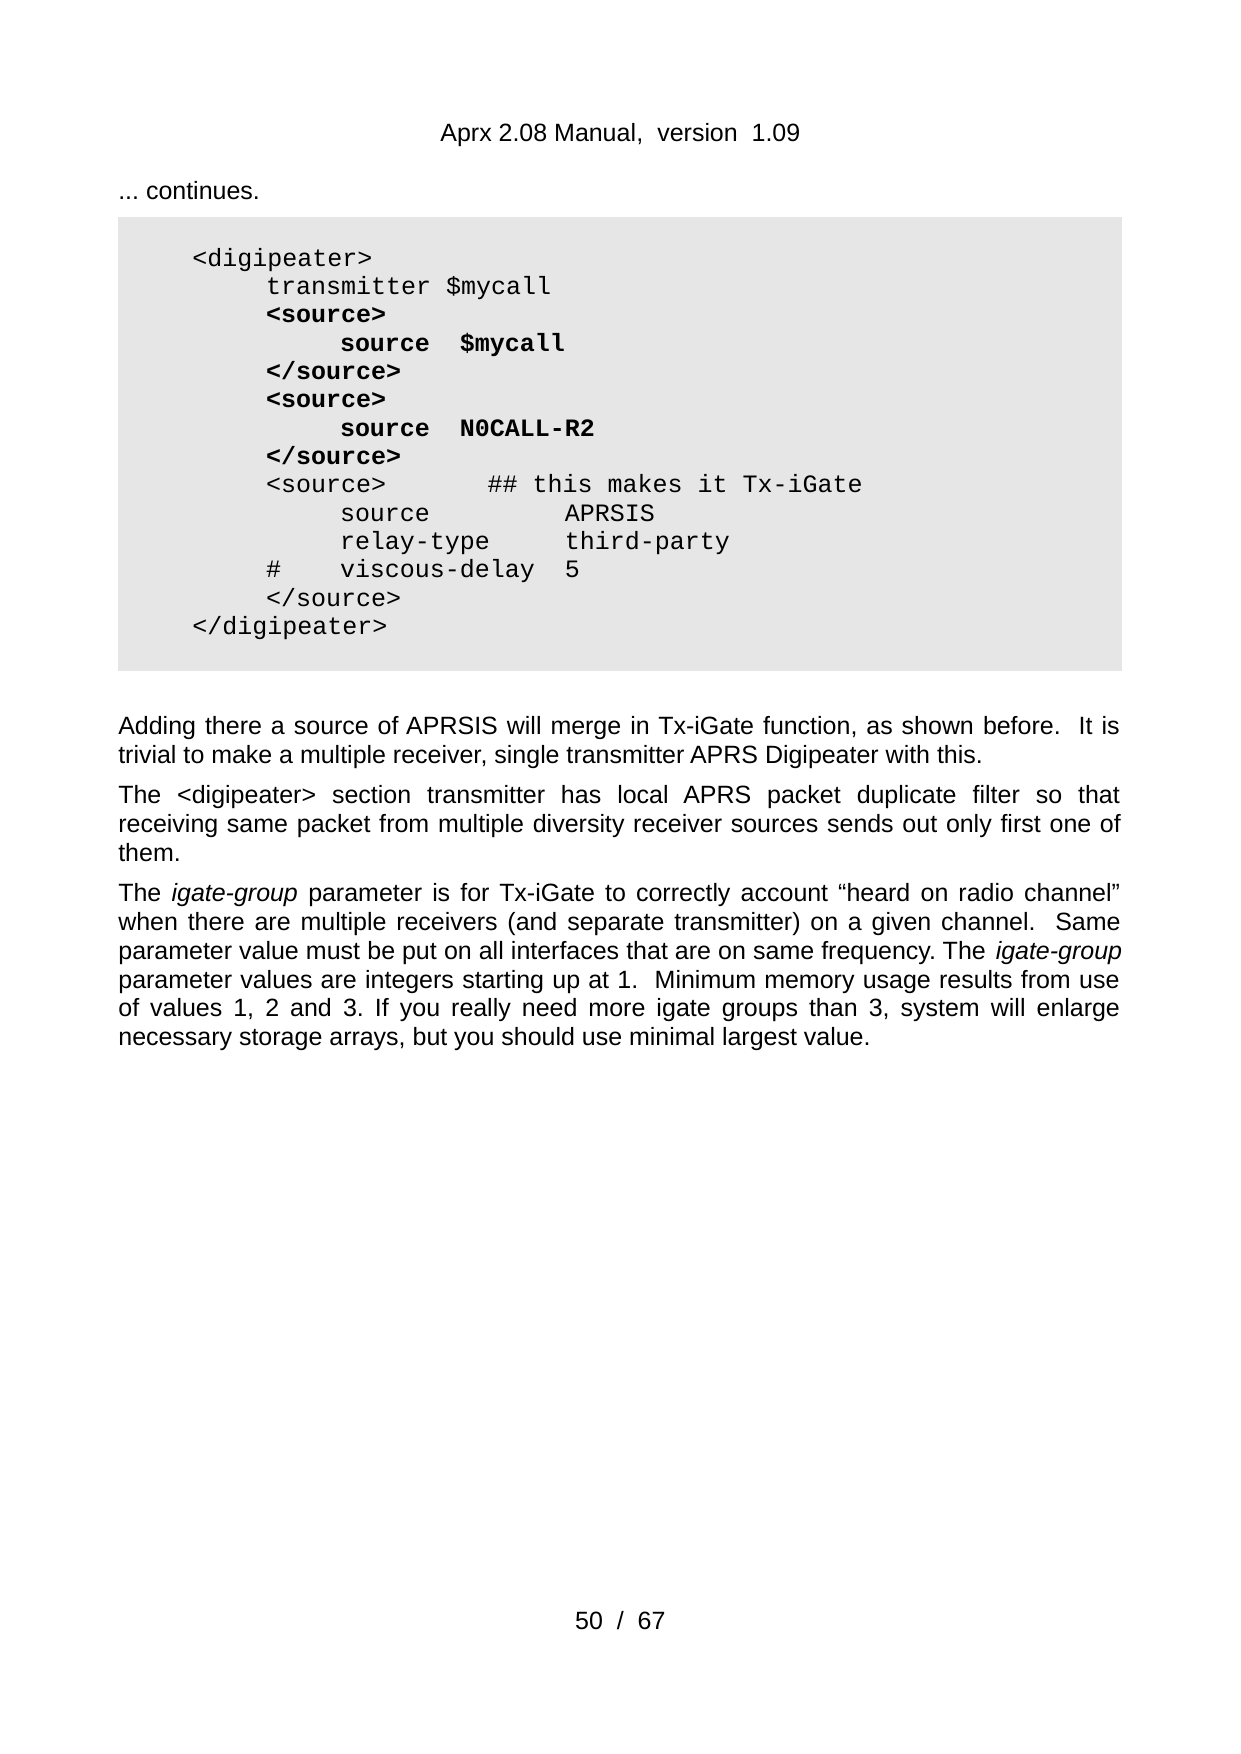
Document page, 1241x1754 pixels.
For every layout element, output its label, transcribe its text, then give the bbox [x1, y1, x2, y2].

text <source> ## this makes it Tx-iGate [118, 472, 1122, 500]
text <digipeater> [118, 245, 1122, 273]
text The <digipeater> section transmitter has local APRS packet duplicate filter so that receiving same packet from multiple diversity receiver sources sends out only first one of them. [118, 780, 1122, 867]
text source $mycall [118, 330, 1122, 358]
text <source> [118, 302, 1122, 330]
text </digipeater> [118, 613, 1122, 642]
text The igate-group parameter is for Tx-iGate to correctly account “heard on radio channel” when there are multiple receivers (and separate transmitter) on a given channel. Same parameter value must be put on all interfaces that are on same frequency. The igate-group parameter values are integers starting up at 1. Minimum memory usage results from use of values 1, 2 and 3. If you really need more igate groups than 3, system will enlarge necessary storage arrays, but you should use minimal largest value. [118, 878, 1122, 1051]
text Adding there a source of APRSIS will merge in Tx-iGate function, as shown before. It is trivial to make a multiple receiver, single transmitter APRS Digipeater with this. [118, 711, 1122, 769]
text <source> [118, 387, 1122, 415]
text # viscous-delay 5 [118, 557, 1122, 585]
text </source> [118, 585, 1122, 613]
text ... continues. [118, 176, 1122, 205]
text source N0CALL-R2 [118, 415, 1122, 443]
text </source> [118, 443, 1122, 472]
text </source> [118, 358, 1122, 387]
text transmitter $mycall [118, 273, 1122, 302]
text source APRSIS [118, 500, 1122, 528]
text relay-type third-party [118, 528, 1122, 557]
